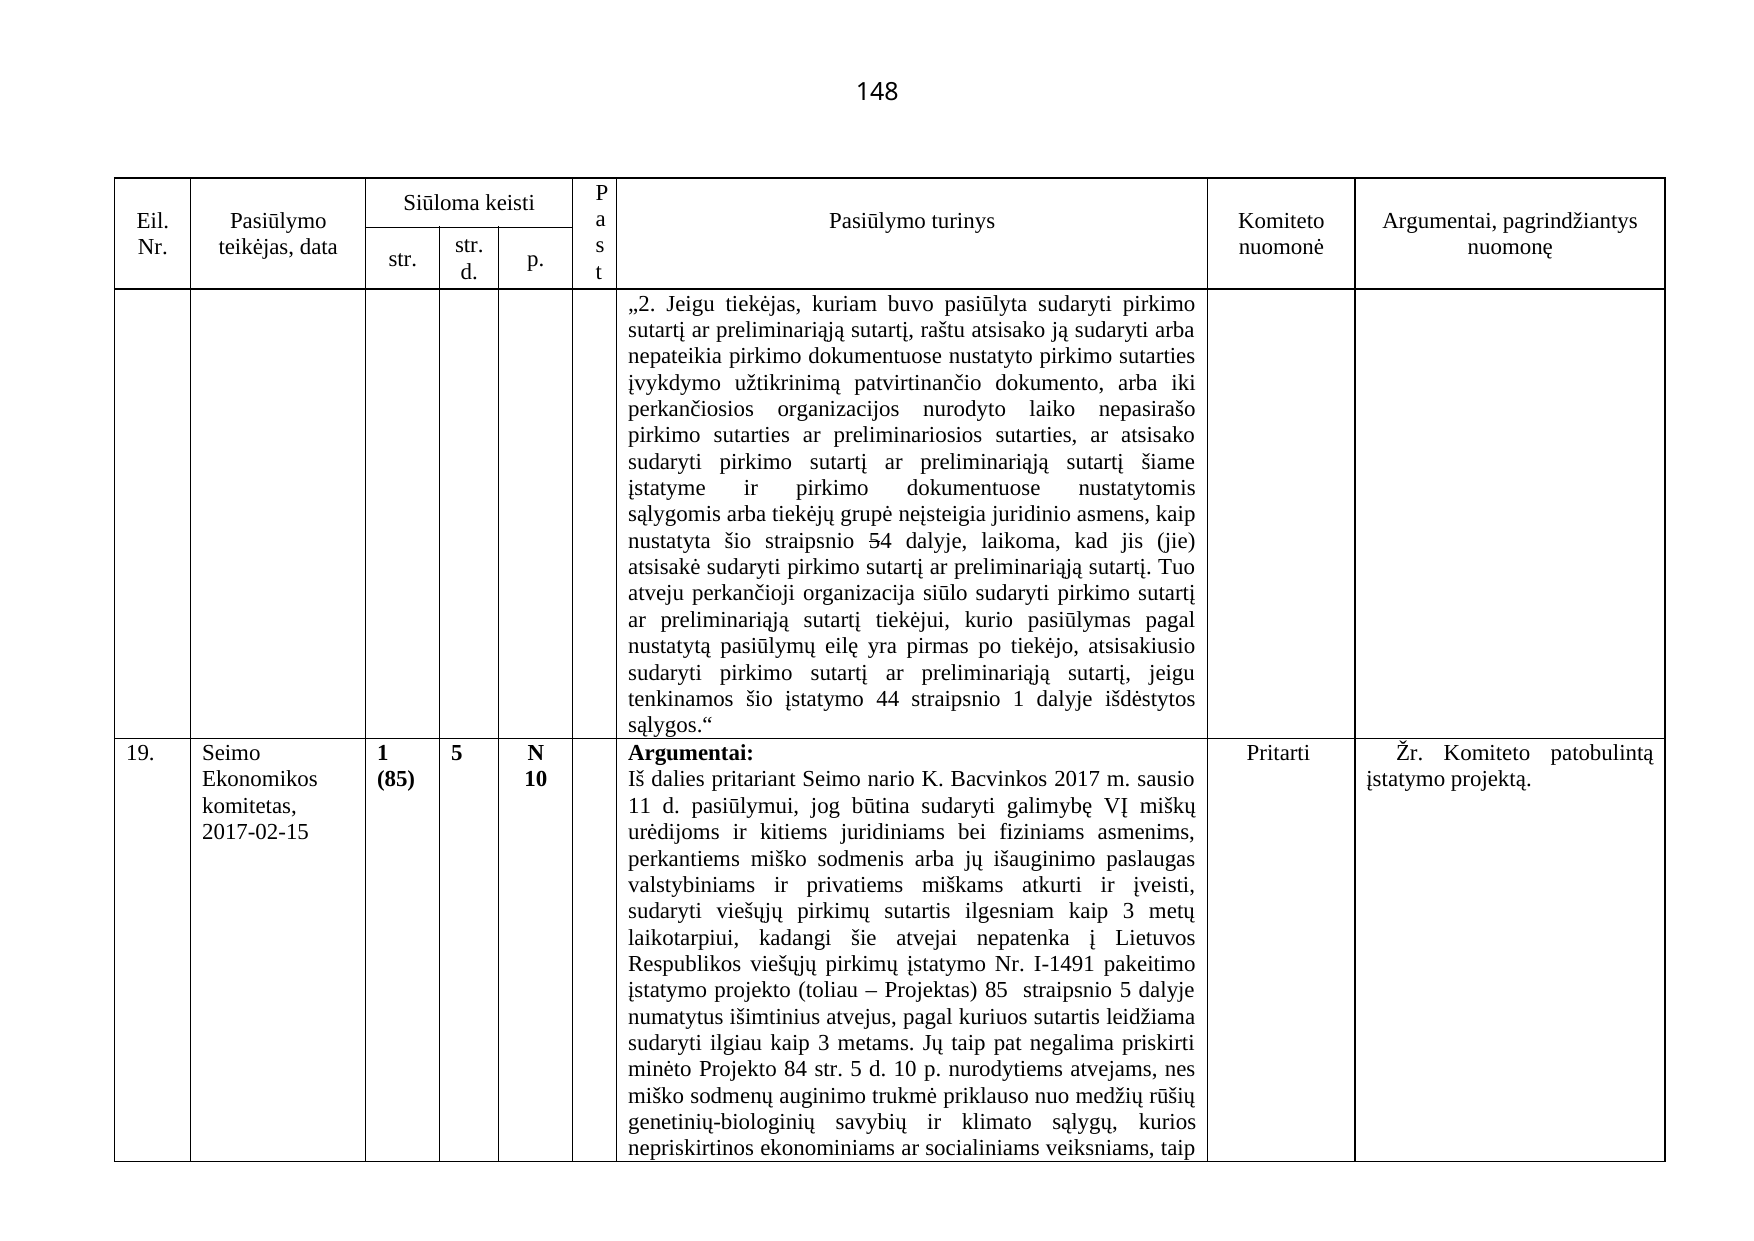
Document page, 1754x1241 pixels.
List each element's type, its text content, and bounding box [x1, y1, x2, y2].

table_cell str. [366, 228, 439, 288]
table_cell str. d. [440, 228, 498, 288]
table_header Komiteto nuomonė [1208, 179, 1354, 288]
table_cell 19. [115, 739, 190, 1161]
table_cell [366, 290, 439, 738]
table_cell [1208, 290, 1354, 738]
table_cell [440, 290, 498, 738]
table_cell [573, 290, 616, 738]
table_cell [1356, 290, 1664, 738]
table_cell Seimo Ekonomikos komitetas, 2017-02-15 [191, 739, 365, 1161]
table_cell Pritarti [1208, 739, 1354, 1161]
table_cell Argumentai: Iš dalies pritariant Seimo nario K. Bacvinkos 2017 m. sausio 11 d. pasiūlymui, jog būtina sudaryti galimybę VĮ miškų urėdijoms ir kitiems juridiniams bei fiziniams asmenims, perkantiems miško sodmenis arba jų išauginimo paslaugas valstybiniams ir privatiems miškams atkurti ir įveisti, sudaryti viešųjų pirkimų sutartis ilgesniam kaip 3 metų laikotarpiui, kadangi šie atvejai nepatenka į Lietuvos Respublikos viešųjų pirkimų įstatymo Nr. I-1491 pakeitimo įstatymo projekto (toliau – Projektas) 85 straipsnio 5 dalyje numatytus išimtinius atvejus, pagal kuriuos sutartis leidžiama sudaryti ilgiau kaip 3 metams. Jų taip pat negalima priskirti minėto Projekto 84 str. 5 d. 10 p. nurodytiems atvejams, nes miško sodmenų auginimo trukmė priklauso nuo medžių rūšių genetinių-biologinių savybių ir klimato sąlygų, kurios nepriskirtinos ekonominiams ar socialiniams veiksniams, taip [617, 739, 1207, 1161]
table_cell [499, 290, 572, 738]
table_cell Žr. Komiteto patobulintą įstatymo projektą. [1356, 739, 1664, 1161]
table_header Eil. Nr. [115, 179, 190, 288]
table_header Pasiūlymo teikėjas, data [191, 179, 365, 288]
table_header Pasiūlymo turinys [617, 179, 1207, 288]
table_cell 1 (85) [366, 739, 439, 1161]
table_cell 5 [440, 739, 498, 1161]
table_header Pastabos [573, 179, 616, 288]
table_cell p. [499, 228, 572, 288]
table_cell [115, 290, 190, 738]
table_cell „2. Jeigu tiekėjas, kuriam buvo pasiūlyta sudaryti pirkimo sutartį ar preliminariąją sutartį, raštu atsisako ją sudaryti arba nepateikia pirkimo dokumentuose nustatyto pirkimo sutarties įvykdymo užtikrinimą patvirtinančio dokumento, arba iki perkančiosios organizacijos nurodyto laiko nepasirašo pirkimo sutarties ar preliminariosios sutarties, ar atsisako sudaryti pirkimo sutartį ar preliminariąją sutartį šiame įstatyme ir pirkimo dokumentuose nustatytomis sąlygomis arba tiekėjų grupė neįsteigia juridinio asmens, kaip nustatyta šio straipsnio 54 dalyje, laikoma, kad jis (jie) atsisakė sudaryti pirkimo sutartį ar preliminariąją sutartį. Tuo atveju perkančioji organizacija siūlo sudaryti pirkimo sutartį ar preliminariąją sutartį tiekėjui, kurio pasiūlymas pagal nustatytą pasiūlymų eilę yra pirmas po tiekėjo, atsisakiusio sudaryti pirkimo sutartį ar preliminariąją sutartį, jeigu tenkinamos šio įstatymo 44 straipsnio 1 dalyje išdėstytos sąlygos.“ [617, 290, 1207, 738]
table_cell [191, 290, 365, 738]
table_header Siūloma keisti [366, 179, 572, 226]
table_cell N 10 [499, 739, 572, 1161]
table_header Argumentai, pagrindžiantys nuomonę [1356, 179, 1664, 288]
table_cell [573, 739, 616, 1161]
